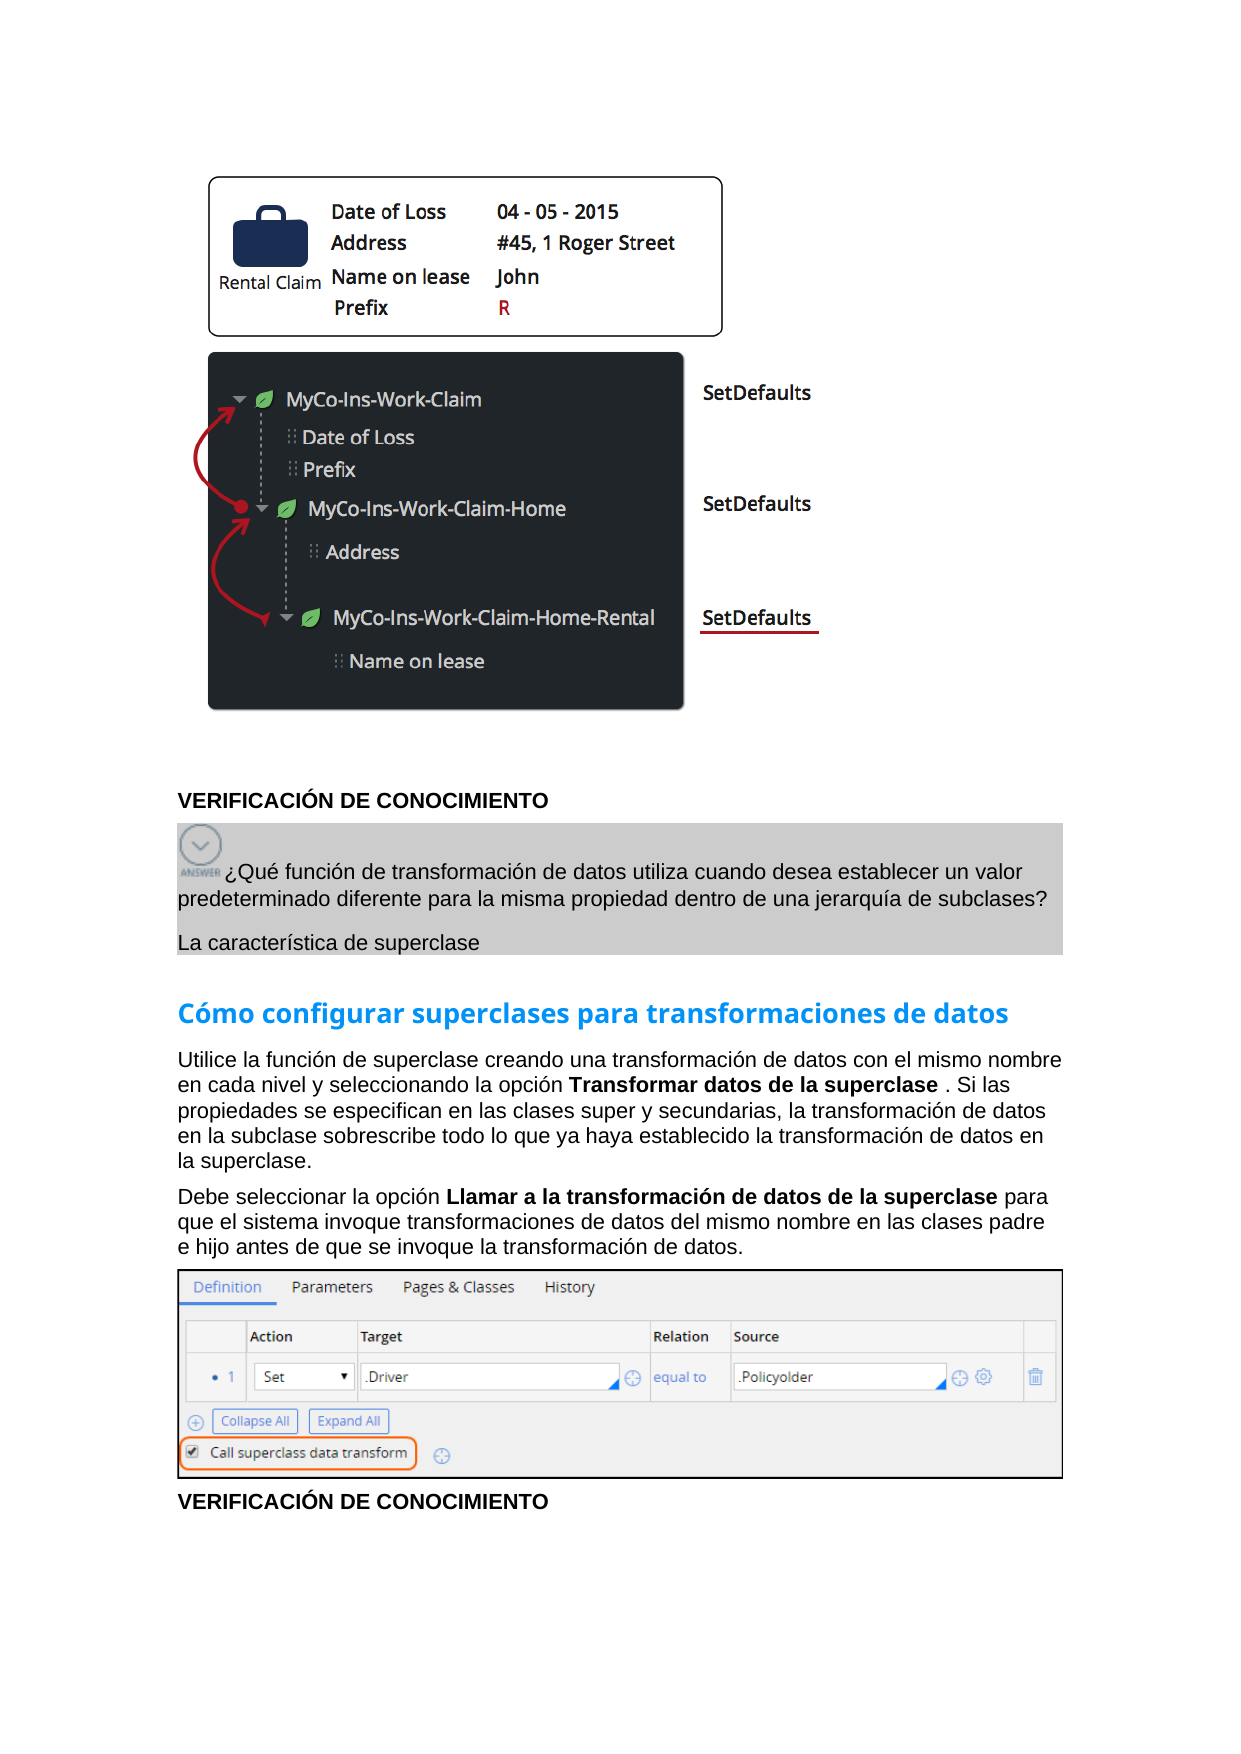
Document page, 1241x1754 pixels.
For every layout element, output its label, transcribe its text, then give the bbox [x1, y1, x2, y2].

picture [177, 823, 224, 880]
picture [177, 147, 839, 778]
text ¿Qué función de transformación de datos utiliza cuando desea establecer un valor predeterminado diferente para la misma propiedad dentro de una jerarquía de subclases? [177, 823, 1063, 911]
picture [177, 1269, 1063, 1479]
subtitle Cómo configurar superclases para transformaciones de datos [177, 995, 1063, 1032]
text VERIFICACIÓN DE CONOCIMIENTO [177, 788, 1063, 813]
text Debe seleccionar la opción Llamar a la transformación de datos de la superclase para que el sistema invoque transformaciones de datos del mismo nombre en las clases padre e hijo antes de que se invoque la transformación de datos. [177, 1183, 1063, 1259]
text Utilice la función de superclase creando una transformación de datos con el mismo nombre en cada nivel y seleccionando la opción Transformar datos de la superclase . Si las propiedades se especifican en las clases super y secundarias, la transformación de datos en la subclase sobrescribe todo lo que ya haya establecido la transformación de datos en la superclase. [177, 1047, 1063, 1173]
text VERIFICACIÓN DE CONOCIMIENTO [177, 1489, 1063, 1514]
text La característica de superclase [177, 930, 1063, 955]
